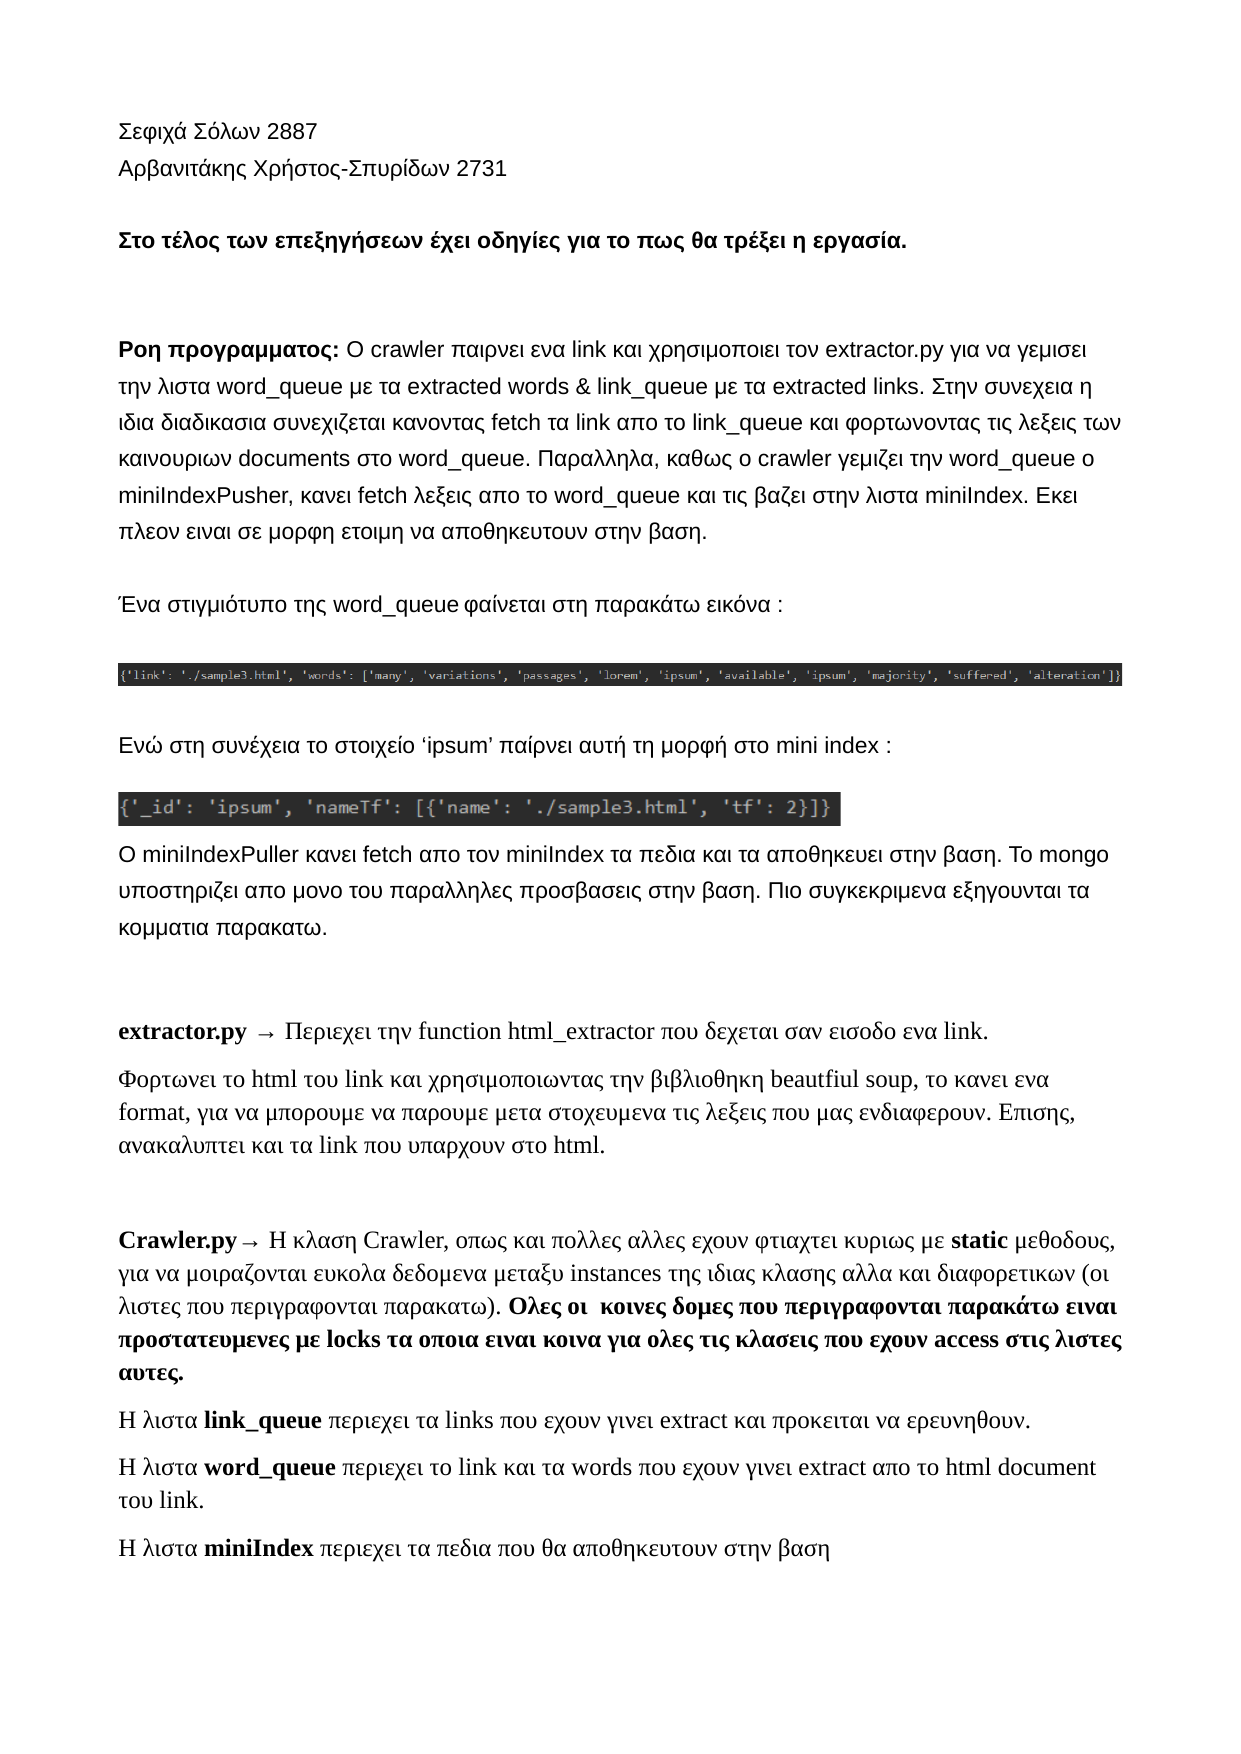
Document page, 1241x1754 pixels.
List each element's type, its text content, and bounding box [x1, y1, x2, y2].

picture [118, 792, 841, 826]
text Σεφιχά Σόλων 2887 [118, 118, 1122, 144]
text Ενώ στη συνέχεια το στοιχείο ‘ipsum’ παίρνει αυτή τη μορφή στο mini index : [118, 732, 1122, 758]
text Crawler.py→ H κλαση Crawler, οπως και πολλες αλλες εχουν φτιαχτει κυριως με static μεθοδους, για να μοιραζονται ευκολα δεδομενα μεταξυ instances της ιδιας κλασης αλλα και διαφορετικων (οι λιστες που περιγραφονται παρακατω). Ολες οι κοινες δομες που περιγραφονται παρακάτω ειναι προστατευμενες με locks τα οποια ειναι κοινα για ολες τις κλασεις που εχουν access στις λιστες αυτες. [118, 1225, 1122, 1386]
text H λιστα miniIndex περιεχει τα πεδια που θα αποθηκευτουν στην βαση [118, 1533, 1122, 1562]
text Αρβανιτάκης Χρήστος-Σπυρίδων 2731 [118, 154, 1122, 181]
text Ένα στιγμιότυπο της word_queue φαίνεται στη παρακάτω εικόνα : [118, 591, 1122, 617]
text Φορτωνει το html του link και χρησιμοποιωντας την βιβλιοθηκη beautfiul soup, το κανει ενα format, για να μπορουμε να παρουμε μετα στοχευμενα τις λεξεις που μας ενδιαφερουν. Επισης, ανακαλυπτει και τα link που υπαρχουν στο html. [118, 1064, 1122, 1158]
text Η λιστα word_queue περιεχει το link και τα words που εχουν γινει extract απο το html document του link. [118, 1452, 1122, 1514]
text Η λιστα link_queue περιεχει τα links που εχουν γινει extract και προκειται να ερευνηθουν. [118, 1405, 1122, 1433]
text O miniIndexPuller κανει fetch απο τον miniIndex τα πεδια και τα αποθηκευει στην βαση. Το mongo υποστηριζει απο μονο του παραλληλες προσβασεις στην βαση. Πιο συγκεκριμενα εξηγουνται τα κομματια παρακατω. [118, 841, 1122, 940]
text Ροη προγραμματος: Ο crawler παιρνει ενα link και χρησιμοποιει τον extractor.py για να γεμισει την λιστα word_queue με τα extracted words & link_queue με τα extracted links. Στην συνεχεια η ιδια διαδικασια συνεχιζεται κανοντας fetch τα link απο το link_queue και φορτωνοντας τις λεξεις των καινουριων documents στο word_queue. Παραλληλα, καθως o crawler γεμιζει την word_queue ο miniIndexPusher, κανει fetch λεξεις απο το word_queue και τις βαζει στην λιστα miniIndex. Εκει πλεον ειναι σε μορφη ετοιμη να αποθηκευτουν στην βαση. [118, 336, 1122, 544]
picture [118, 663, 1123, 686]
text Στο τέλος των επεξηγήσεων έχει οδηγίες για το πως θα τρέξει η εργασία. [118, 227, 1122, 253]
text extractor.py → Περιεχει την function html_extractor που δεχεται σαν εισοδο ενα link. [118, 950, 1122, 1045]
